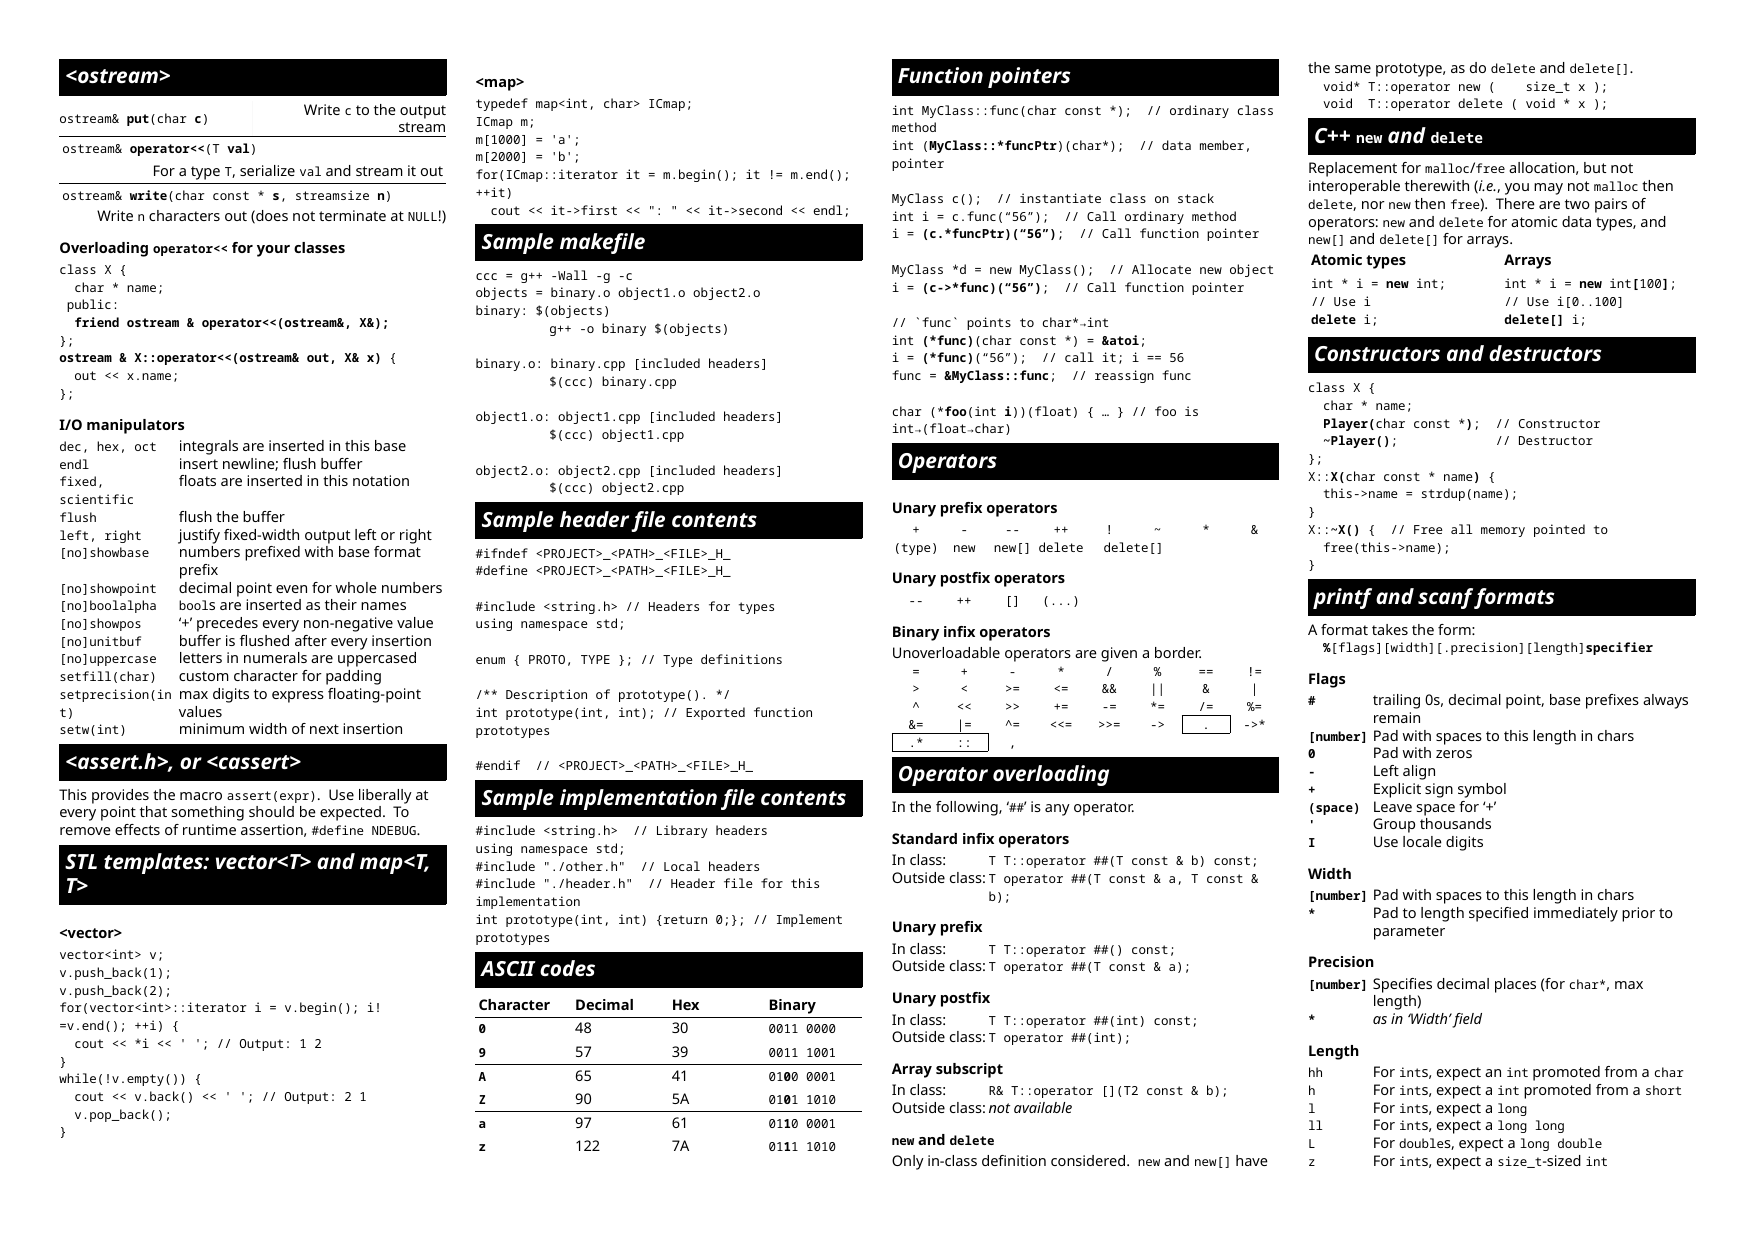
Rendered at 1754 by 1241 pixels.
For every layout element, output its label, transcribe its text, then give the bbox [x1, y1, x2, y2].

text ICmap m; [475, 112, 862, 130]
text } [1308, 502, 1695, 520]
table_cell numbers prefixed with base format prefix [179, 544, 446, 579]
text Player(char const *); // Constructor [1308, 414, 1695, 432]
table_cell bools are inserted as their names [179, 597, 446, 614]
subtitle Sample header file contents [476, 503, 862, 538]
table_cell 65 [572, 1065, 669, 1088]
text using namespace std; [475, 839, 862, 857]
table_cell ‘+’ precedes every non-negative value [179, 614, 446, 632]
table_header # [1308, 692, 1373, 727]
table_cell [no]boolalpha [59, 597, 179, 614]
table_cell Write n characters out (does not terminate at NULL!) [59, 207, 446, 225]
table_cell ' [1308, 816, 1373, 833]
table_cell ^ [892, 697, 940, 715]
table_cell ^= [988, 715, 1037, 733]
table_cell l [1308, 1099, 1373, 1117]
table_cell 0110 0001 [765, 1112, 862, 1135]
table_cell %= [1230, 697, 1278, 715]
table_header & [1230, 520, 1278, 538]
table_header Character [475, 993, 572, 1017]
text for(ICmap::iterator it = m.begin(); it != m.end(); ++it) [475, 165, 862, 201]
table_cell L [1308, 1134, 1373, 1152]
table_cell >> [988, 697, 1037, 715]
table_header [number] [1308, 886, 1373, 904]
table_header dec, hex, oct [59, 437, 179, 455]
text ~Player(); // Destructor [1308, 432, 1695, 449]
table_cell [no]uppercase [59, 650, 179, 667]
subtitle Operator overloading [893, 758, 1278, 792]
table_cell 0100 0001 [765, 1065, 862, 1088]
table_header Pad with spaces to this length in chars [1373, 886, 1694, 904]
table_header For ints, expect an int promoted from a char [1373, 1064, 1694, 1081]
subtitle Sample makefile [476, 225, 862, 260]
table_cell Outside class: [892, 1029, 988, 1046]
table_cell [no]showbase [59, 544, 179, 579]
table_cell 0101 1010 [765, 1088, 862, 1111]
text ostream & X::operator<<(ostream& out, X& x) { [59, 349, 446, 366]
text cout << *i << ' '; // Output: 1 2 [59, 1034, 446, 1052]
table_cell 57 [572, 1040, 669, 1064]
table_cell a [475, 1112, 572, 1135]
text int MyClass::func(char const *); // ordinary class method [892, 101, 1278, 136]
text m[2000] = 'b'; [475, 148, 862, 165]
table_cell [no]unitbuf [59, 632, 179, 650]
table_cell :: [940, 734, 988, 751]
text cout << it->first << ": " << it->second << endl; [475, 201, 862, 218]
table_header Atomic types [1308, 248, 1501, 272]
text ccc = g++ -Wall -g -c [475, 266, 862, 284]
table_header [1230, 591, 1278, 609]
text object1.o: object1.cpp [included headers] [475, 408, 862, 425]
table_cell 0 [475, 1018, 572, 1040]
table_cell Use locale digits [1373, 833, 1694, 851]
text Replacement for malloc/free allocation, but not interoperable therewith (i.e., you may not malloc then delete, nor new then free). There are two pairs of operators: new and delete for atomic data types, and new[] and delete[] for arrays. [1308, 160, 1695, 248]
table_cell [number] [1308, 727, 1373, 745]
text A format takes the form: [1308, 621, 1695, 638]
table_cell fixed, scientific [59, 473, 179, 508]
table_cell delete [1037, 538, 1085, 556]
table_cell T operator ##(T const & a); [988, 958, 1278, 975]
table_cell <<= [1037, 715, 1085, 733]
table_cell floats are inserted in this notation [179, 473, 446, 508]
table_cell 48 [572, 1018, 669, 1040]
table_cell minimum width of next insertion [179, 721, 446, 738]
table_cell 90 [572, 1088, 669, 1111]
table_cell |= [940, 715, 988, 733]
table_cell flush the buffer [179, 508, 446, 526]
table_header In class: [892, 851, 988, 869]
table_cell .* [893, 734, 940, 751]
table_cell z [1308, 1152, 1373, 1170]
text m[1000] = 'a'; [475, 130, 862, 148]
table_cell For doubles, expect a long double [1373, 1134, 1694, 1152]
table_header integrals are inserted in this base [179, 437, 446, 455]
table_cell & [1182, 680, 1230, 697]
table_cell Pad to length specified immediately prior to parameter [1373, 904, 1694, 939]
subtitle Unary postfix operators [892, 556, 1278, 591]
text vector<int> v; [59, 946, 446, 963]
text i = (c->*func)(“56”); // Call function pointer [892, 278, 1278, 296]
table_cell 7A [669, 1135, 765, 1158]
text int i = c.func(“56”); // Call ordinary method [892, 207, 1278, 225]
text char * name; [59, 278, 446, 296]
table_cell not available [988, 1099, 1278, 1117]
table_header Binary [765, 993, 862, 1017]
table_header Arrays [1501, 248, 1695, 272]
table_header In class: [892, 1011, 988, 1028]
table_cell new [940, 538, 988, 556]
table_cell [1230, 538, 1278, 556]
table_cell setw(int) [59, 721, 179, 738]
text this->name = strdup(name); [1308, 485, 1695, 502]
table_cell || [1133, 680, 1182, 697]
table_cell 61 [669, 1112, 765, 1135]
subtitle Length [1308, 1028, 1695, 1063]
text %[flags][width][.precision][length]specifier [1308, 638, 1695, 656]
text v.push_back(1); [59, 963, 446, 981]
table_cell Outside class: [892, 1099, 988, 1117]
text #endif // <PROJECT>_<PATH>_<FILE>_H_ [475, 756, 862, 774]
table_cell setfill(char) [59, 668, 179, 685]
table_cell &= [892, 715, 940, 733]
table_cell (space) [1308, 798, 1373, 816]
subtitle new and delete [892, 1117, 1278, 1152]
text void T::operator delete ( void * x ); [1308, 94, 1695, 112]
text free(this->name); [1308, 538, 1695, 556]
table_cell [1037, 733, 1085, 751]
table_cell Pad with spaces to this length in chars [1373, 727, 1694, 745]
text $(ccc) object1.cpp [475, 425, 862, 443]
table_cell * [1308, 1010, 1373, 1028]
table_cell [1133, 733, 1182, 751]
table_cell insert newline; flush buffer [179, 455, 446, 473]
text out << x.name; [59, 366, 446, 384]
subtitle Precision [1308, 939, 1695, 975]
text friend ostream & operator<<(ostream&, X&); [59, 313, 446, 331]
table_header T T::operator ##(int) const; [988, 1011, 1278, 1028]
table_header T T::operator ##() const; [988, 940, 1278, 958]
text // `func` points to char*→int [892, 313, 1278, 331]
table_header In class: [892, 940, 988, 958]
subtitle Standard infix operators [892, 816, 1278, 851]
table_header Write c to the output stream [253, 101, 446, 136]
table_cell * [1308, 904, 1373, 939]
text while(!v.empty()) { [59, 1069, 446, 1087]
table_cell [no]showpos [59, 614, 179, 632]
table_cell && [1085, 680, 1133, 697]
table_cell letters in numerals are uppercased [179, 650, 446, 667]
text X::X(char const * name) { [1308, 467, 1695, 485]
table_header [1182, 591, 1230, 609]
table_cell new[] [988, 538, 1037, 556]
subtitle Binary infix operators [892, 609, 1278, 644]
subtitle Flags [1308, 656, 1695, 692]
text }; [1308, 449, 1695, 467]
table_cell T operator ##(int); [988, 1029, 1278, 1046]
table_cell > [892, 680, 940, 697]
text X::~X() { // Free all memory pointed to [1308, 520, 1695, 538]
table_cell [1230, 733, 1278, 751]
table_cell + [1308, 780, 1373, 798]
text binary: $(objects) [475, 301, 862, 319]
text #include <string.h> // Library headers [475, 822, 862, 839]
table_cell [1085, 733, 1133, 751]
text /** Description of prototype(). */ [475, 686, 862, 703]
text }; [59, 331, 446, 349]
text object2.o: object2.cpp [included headers] [475, 461, 862, 478]
text public: [59, 296, 446, 313]
subtitle Unary prefix operators [892, 485, 1278, 520]
table_cell For ints, expect a size_t-sized int [1373, 1152, 1694, 1170]
table_cell Outside class: [892, 958, 988, 975]
table_cell setprecision(int) [59, 685, 179, 721]
text This provides the macro assert(expr). Use liberally at every point that something should be expected. To remove effects of runtime assertion, #define NDEBUG. [59, 786, 446, 839]
table_cell Left align [1373, 763, 1694, 780]
table_cell << [940, 697, 988, 715]
text int prototype(int, int) {return 0;}; // Implement prototypes [475, 910, 862, 946]
table_cell Outside class: [892, 869, 988, 904]
table_cell ->* [1231, 715, 1278, 733]
table_header In class: [892, 1082, 988, 1099]
table_cell <= [1037, 680, 1085, 697]
table_cell 97 [572, 1112, 669, 1135]
table_header + [892, 520, 940, 538]
table_header + [940, 662, 988, 679]
text int (*func)(char const *) = &atoi; [892, 331, 1278, 349]
text objects = binary.o object1.o object2.o [475, 284, 862, 301]
table_cell 9 [475, 1040, 572, 1064]
table_cell flush [59, 508, 179, 526]
table_cell int * i = new int; // Use i delete i; [1308, 272, 1501, 331]
table_header % [1133, 662, 1182, 679]
table_cell 0011 1001 [765, 1040, 862, 1064]
text using namespace std; [475, 615, 862, 632]
table_cell int * i = new int[100]; // Use i[0..100] delete[] i; [1501, 272, 1695, 331]
text #include <string.h> // Headers for types [475, 597, 862, 615]
table_header [] [988, 591, 1036, 609]
table_cell left, right [59, 526, 179, 543]
subtitle Sample implementation file contents [476, 781, 862, 816]
text g++ -o binary $(objects) [475, 319, 862, 337]
table_header Specifies decimal places (for char*, max length) [1373, 975, 1694, 1010]
table_cell z [475, 1135, 572, 1158]
table_header T T::operator ##(T const & b) const; [988, 851, 1278, 869]
text In the following, ‘##’ is any operator. [892, 798, 1278, 816]
table_header * [1182, 520, 1230, 538]
text class X { [59, 260, 446, 278]
table_cell Z [475, 1088, 572, 1111]
table_cell [1182, 538, 1230, 556]
table_cell custom character for padding [179, 668, 446, 685]
text } [59, 1123, 446, 1140]
table_cell Group thousands [1373, 816, 1694, 833]
table_cell justify fixed-width output left or right [179, 526, 446, 543]
table_header [1133, 591, 1182, 609]
table_cell Pad with zeros [1373, 745, 1694, 762]
table_cell < [940, 680, 988, 697]
table_cell - [1308, 763, 1373, 780]
subtitle Unary postfix [892, 975, 1278, 1011]
table_cell For a type T, serialize val and stream it out [59, 160, 446, 183]
text $(ccc) binary.cpp [475, 372, 862, 390]
text }; [59, 384, 446, 402]
table_cell For ints, expect a int promoted from a short [1373, 1081, 1694, 1099]
subtitle Operators [893, 444, 1278, 479]
table_cell h [1308, 1081, 1373, 1099]
text class X { [1308, 378, 1695, 396]
text $(ccc) object2.cpp [475, 478, 862, 496]
table_header R& T::operator [](T2 const & b); [988, 1082, 1278, 1099]
text #include "./header.h" // Header file for this implementation [475, 875, 862, 910]
table_cell 5A [669, 1088, 765, 1111]
table_cell 0 [1308, 745, 1373, 762]
text func = &MyClass::func; // reassign func [892, 366, 1278, 384]
table_cell For ints, expect a long long [1373, 1117, 1694, 1134]
text enum { PROTO, TYPE }; // Type definitions [475, 650, 862, 668]
text the same prototype, as do delete and delete[]. [1308, 59, 1695, 77]
text char * name; [1308, 396, 1695, 414]
table_header [1085, 591, 1133, 609]
table_cell 122 [572, 1135, 669, 1158]
table_header hh [1308, 1064, 1373, 1081]
text #include "./other.h" // Local headers [475, 857, 862, 875]
text int prototype(int, int); // Exported function prototypes [475, 703, 862, 739]
subtitle Width [1308, 851, 1695, 886]
text i = (c.*funcPtr)(“56”); // Call function pointer [892, 225, 1278, 242]
text Only in-class definition considered. new and new[] have [892, 1152, 1278, 1170]
table_cell 0111 1010 [765, 1135, 862, 1158]
table_cell 41 [669, 1065, 765, 1088]
table_cell /= [1182, 697, 1230, 715]
subtitle ASCII codes [476, 953, 862, 987]
table_cell T operator ##(T const & a, T const & b); [988, 869, 1278, 904]
subtitle Overloading operator<< for your classes [59, 225, 446, 260]
table_header ~ [1133, 520, 1182, 538]
text #define <PROJECT>_<PATH>_<FILE>_H_ [475, 562, 862, 579]
table_cell buffer is flushed after every insertion [179, 632, 446, 650]
table_header = [892, 662, 940, 679]
table_header trailing 0s, decimal point, base prefixes always remain [1373, 692, 1694, 727]
text #ifndef <PROJECT>_<PATH>_<FILE>_H_ [475, 544, 862, 562]
text } [1308, 556, 1695, 573]
table_cell 30 [669, 1018, 765, 1040]
table_header Hex [669, 993, 765, 1017]
text v.push_back(2); [59, 981, 446, 999]
text binary.o: binary.cpp [included headers] [475, 354, 862, 372]
text Unoverloadable operators are given a border. [892, 644, 1278, 662]
table_cell endl [59, 455, 179, 473]
table_cell >>= [1085, 715, 1133, 733]
text typedef map<int, char> ICmap; [475, 94, 862, 112]
subtitle Unary prefix [892, 904, 1278, 940]
table_cell 39 [669, 1040, 765, 1064]
table_cell . [1183, 716, 1230, 733]
table_header (...) [1036, 591, 1085, 609]
table_header ++ [940, 591, 988, 609]
subtitle <vector> [59, 910, 446, 946]
table_cell -> [1133, 715, 1182, 733]
table_cell *= [1133, 697, 1182, 715]
table_header == [1182, 662, 1230, 679]
subtitle STL templates: vector<T> and map<T, T> [60, 846, 446, 904]
table_header ostream& put(char c) [59, 101, 252, 136]
table_cell [no]showpoint [59, 579, 179, 597]
subtitle <ostream> [60, 60, 446, 95]
table_header - [940, 520, 988, 538]
subtitle Constructors and destructors [1309, 338, 1695, 372]
table_header -- [892, 591, 940, 609]
subtitle Array subscript [892, 1046, 1278, 1082]
text cout << v.back() << ' '; // Output: 2 1 [59, 1087, 446, 1105]
table_cell delete[] [1085, 538, 1182, 556]
text char (*foo(int i))(float) { … } // foo is int→(float→char) [892, 402, 1278, 437]
table_cell += [1037, 697, 1085, 715]
table_header * [1037, 662, 1085, 679]
text MyClass c(); // instantiate class on stack [892, 189, 1278, 207]
table_cell | [1230, 680, 1278, 697]
table_cell Leave space for ‘+’ [1373, 798, 1694, 816]
text void* T::operator new ( size_t x ); [1308, 77, 1695, 94]
table_cell ostream& operator<<(T val) [59, 137, 446, 160]
subtitle <map> [475, 59, 862, 94]
subtitle I/O manipulators [59, 402, 446, 437]
table_header - [988, 662, 1037, 679]
table_cell A [475, 1065, 572, 1088]
table_header / [1085, 662, 1133, 679]
subtitle printf and scanf formats [1309, 580, 1695, 615]
table_header -- [988, 520, 1037, 538]
table_cell [1182, 734, 1230, 751]
table_cell Explicit sign symbol [1373, 780, 1694, 798]
table_cell 0011 0000 [765, 1018, 862, 1040]
text i = (*func)(“56”); // call it; i == 56 [892, 349, 1278, 366]
table_cell -= [1085, 697, 1133, 715]
text } [59, 1052, 446, 1069]
table_cell >= [988, 680, 1037, 697]
text MyClass *d = new MyClass(); // Allocate new object [892, 260, 1278, 278]
table_header ++ [1037, 520, 1085, 538]
table_cell For ints, expect a long [1373, 1099, 1694, 1117]
table_cell as in ‘Width’ field [1373, 1010, 1694, 1028]
text v.pop_back(); [59, 1105, 446, 1123]
table_header != [1230, 662, 1278, 679]
table_cell decimal point even for whole numbers [179, 579, 446, 597]
text for(vector<int>::iterator i = v.begin(); i!=v.end(); ++i) { [59, 999, 446, 1034]
table_cell (type) [892, 538, 940, 556]
table_header Decimal [572, 993, 669, 1017]
table_cell max digits to express floating-point values [179, 685, 446, 721]
table_cell ll [1308, 1117, 1373, 1134]
table_header [number] [1308, 975, 1373, 1010]
table_cell ostream& write(char const * s, streamsize n) [59, 184, 446, 207]
subtitle <assert.h>, or <cassert> [60, 745, 446, 780]
table_cell , [989, 733, 1037, 751]
table_cell I [1308, 833, 1373, 851]
subtitle Function pointers [893, 60, 1278, 95]
table_header ! [1085, 520, 1133, 538]
text int (MyClass::*funcPtr)(char*); // data member, pointer [892, 136, 1278, 172]
subtitle C++ new and delete [1309, 119, 1695, 154]
